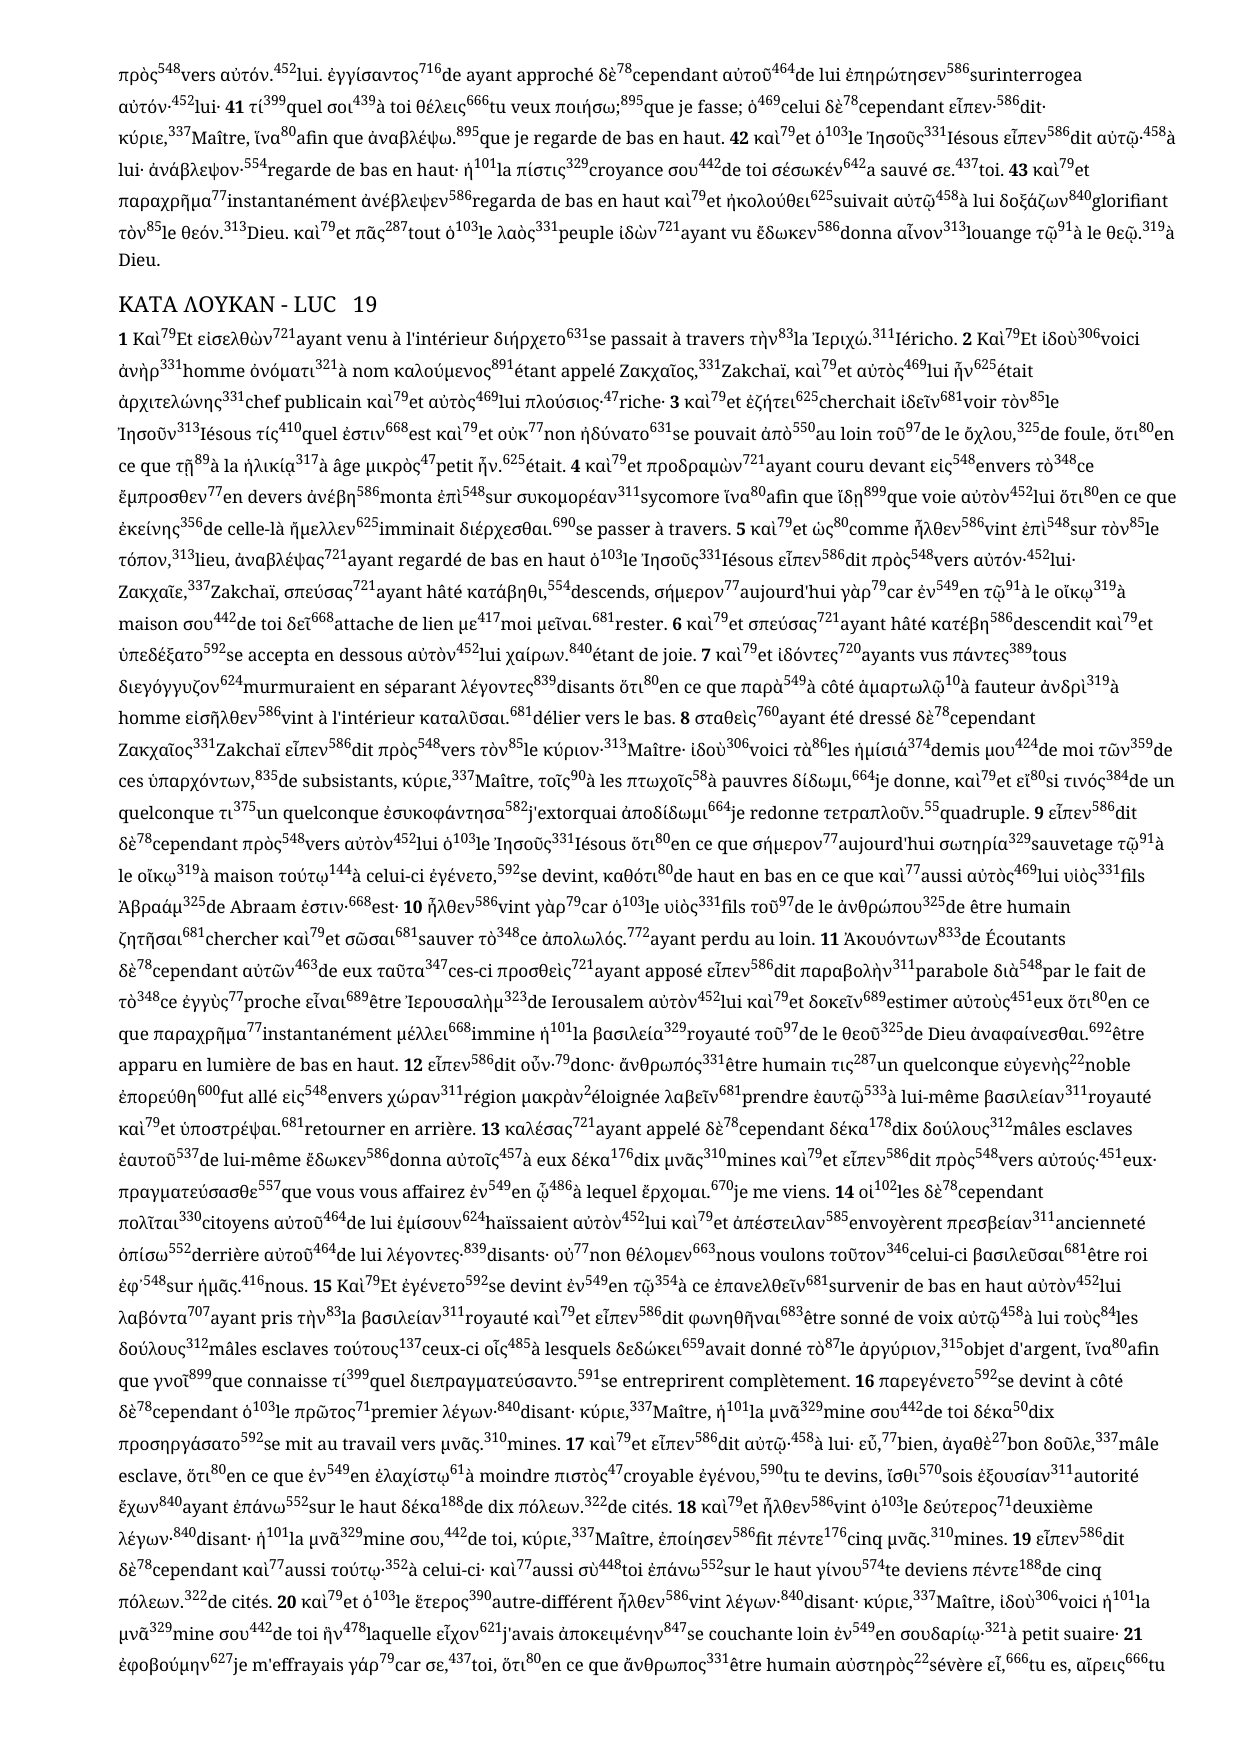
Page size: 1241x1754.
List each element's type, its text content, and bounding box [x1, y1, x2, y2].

text ΚΑΤΑ ΛΟΥΚΑΝ - LUC 19 [118, 289, 1181, 319]
text 1 Καὶ79Et εἰσελθὼν721ayant venu à l'intérieur διήρχετο631se passait à travers τὴν83la Ἰεριχώ.311Iéricho. 2 Καὶ79Et ἰδοὺ306voici ἀνὴρ331homme ὀνόματι321à nom καλούμενος891étant appelé Ζακχαῖος,331Zakchaï, καὶ79et αὐτὸς469lui ἦν625était ἀρχιτελώνης331chef publicain καὶ79et αὐτὸς469lui πλούσιος·47riche· 3 καὶ79et ἐζήτει625cherchait ἰδεῖν681voir τὸν85le Ἰησοῦν313Iésous τίς410quel ἐστιν668est καὶ79et οὐκ77non ἠδύνατο631se pouvait ἀπὸ550au loin τοῦ97de le ὄχλου,325de foule, ὅτι80en ce que τῇ89à la ἡλικίᾳ317à âge μικρὸς47petit ἦν.625était. 4 καὶ79et προδραμὼν721ayant couru devant εἰς548envers τὸ348ce ἔμπροσθεν77en devers ἀνέβη586monta ἐπὶ548sur συκομορέαν311sycomore ἵνα80afin que ἴδῃ899que voie αὐτὸν452lui ὅτι80en ce que ἐκείνης356de celle-là ἤμελλεν625imminait διέρχεσθαι.690se passer à travers. 5 καὶ79et ὡς80comme ἦλθεν586vint ἐπὶ548sur τὸν85le τόπον,313lieu, ἀναβλέψας721ayant regardé de bas en haut ὁ103le Ἰησοῦς331Iésous εἶπεν586dit πρὸς548vers αὐτόν·452lui· Ζακχαῖε,337Zakchaï, σπεύσας721ayant hâté κατάβηθι,554descends, σήμερον77aujourd'hui γὰρ79car ἐν549en τῷ91à le οἴκῳ319à maison σου442de toi δεῖ668attache de lien με417moi μεῖναι.681rester. 6 καὶ79et σπεύσας721ayant hâté κατέβη586descendit καὶ79et ὑπεδέξατο592se accepta en dessous αὐτὸν452lui χαίρων.840étant de joie. 7 καὶ79et ἰδόντες720ayants vus πάντες389tous διεγόγγυζον624murmuraient en séparant λέγοντες839disants ὅτι80en ce que παρὰ549à côté ἁμαρτωλῷ10à fauteur ἀνδρὶ319à homme εἰσῆλθεν586vint à l'intérieur καταλῦσαι.681délier vers le bas. 8 σταθεὶς760ayant été dressé δὲ78cependant Ζακχαῖος331Zakchaï εἶπεν586dit πρὸς548vers τὸν85le κύριον·313Maître· ἰδοὺ306voici τὰ86les ἡμίσιά374demis μου424de moi τῶν359de ces ὑπαρχόντων,835de subsistants, κύριε,337Maître, τοῖς90à les πτωχοῖς58à pauvres δίδωμι,664je donne, καὶ79et εἴ80si τινός384de un quelconque τι375un quelconque ἐσυκοφάντησα582j'extorquai ἀποδίδωμι664je redonne τετραπλοῦν.55quadruple. 9 εἶπεν586dit δὲ78cependant πρὸς548vers αὐτὸν452lui ὁ103le Ἰησοῦς331Iésous ὅτι80en ce que σήμερον77aujourd'hui σωτηρία329sauvetage τῷ91à le οἴκῳ319à maison τούτῳ144à celui-ci ἐγένετο,592se devint, καθότι80de haut en bas en ce que καὶ77aussi αὐτὸς469lui υἱὸς331fils Ἀβραάμ325de Abraam ἐστιν·668est· 10 ἦλθεν586vint γὰρ79car ὁ103le υἱὸς331fils τοῦ97de le ἀνθρώπου325de être humain ζητῆσαι681chercher καὶ79et σῶσαι681sauver τὸ348ce ἀπολωλός.772ayant perdu au loin. 11 Ἀκουόντων833de Écoutants δὲ78cependant αὐτῶν463de eux ταῦτα347ces-ci προσθεὶς721ayant apposé εἶπεν586dit παραβολὴν311parabole διὰ548par le fait de τὸ348ce ἐγγὺς77proche εἶναι689être Ἰερουσαλὴμ323de Ierousalem αὐτὸν452lui καὶ79et δοκεῖν689estimer αὐτοὺς451eux ὅτι80en ce que παραχρῆμα77instantanément μέλλει668immine ἡ101la βασιλεία329royauté τοῦ97de le θεοῦ325de Dieu ἀναφαίνεσθαι.692être apparu en lumière de bas en haut. 12 εἶπεν586dit οὖν·79donc· ἄνθρωπός331être humain τις287un quelconque εὐγενὴς22noble ἐπορεύθη600fut allé εἰς548envers χώραν311région μακρὰν2éloignée λαβεῖν681prendre ἑαυτῷ533à lui-même βασιλείαν311royauté καὶ79et ὑποστρέψαι.681retourner en arrière. 13 καλέσας721ayant appelé δὲ78cependant δέκα178dix δούλους312mâles esclaves ἑαυτοῦ537de lui-même ἔδωκεν586donna αὐτοῖς457à eux δέκα176dix μνᾶς310mines καὶ79et εἶπεν586dit πρὸς548vers αὐτούς·451eux· πραγματεύσασθε557que vous vous affairez ἐν549en ᾧ486à lequel ἔρχομαι.670je me viens. 14 οἱ102les δὲ78cependant πολῖται330citoyens αὐτοῦ464de lui ἐμίσουν624haïssaient αὐτὸν452lui καὶ79et ἀπέστειλαν585envoyèrent πρεσβείαν311ancienneté ὀπίσω552derrière αὐτοῦ464de lui λέγοντες·839disants· οὐ77non θέλομεν663nous voulons τοῦτον346celui-ci βασιλεῦσαι681être roi ἐφ᾽548sur ἡμᾶς.416nous. 15 Καὶ79Et ἐγένετο592se devint ἐν549en τῷ354à ce ἐπανελθεῖν681survenir de bas en haut αὐτὸν452lui λαβόντα707ayant pris τὴν83la βασιλείαν311royauté καὶ79et εἶπεν586dit φωνηθῆναι683être sonné de voix αὐτῷ458à lui τοὺς84les δούλους312mâles esclaves τούτους137ceux-ci οἷς485à lesquels δεδώκει659avait donné τὸ87le ἀργύριον,315objet d'argent, ἵνα80afin que γνοῖ899que connaisse τί399quel διεπραγματεύσαντο.591se entreprirent complètement. 16 παρεγένετο592se devint à côté δὲ78cependant ὁ103le πρῶτος71premier λέγων·840disant· κύριε,337Maître, ἡ101la μνᾶ329mine σου442de toi δέκα50dix προσηργάσατο592se mit au travail vers μνᾶς.310mines. 17 καὶ79et εἶπεν586dit αὐτῷ·458à lui· εὖ,77bien, ἀγαθὲ27bon δοῦλε,337mâle esclave, ὅτι80en ce que ἐν549en ἐλαχίστῳ61à moindre πιστὸς47croyable ἐγένου,590tu te devins, ἴσθι570sois ἐξουσίαν311autorité ἔχων840ayant ἐπάνω552sur le haut δέκα188de dix πόλεων.322de cités. 18 καὶ79et ἦλθεν586vint ὁ103le δεύτερος71deuxième λέγων·840disant· ἡ101la μνᾶ329mine σου,442de toi, κύριε,337Maître, ἐποίησεν586fit πέντε176cinq μνᾶς.310mines. 19 εἶπεν586dit δὲ78cependant καὶ77aussi τούτῳ·352à celui-ci· καὶ77aussi σὺ448toi ἐπάνω552sur le haut γίνου574te deviens πέντε188de cinq πόλεων.322de cités. 20 καὶ79et ὁ103le ἕτερος390autre-différent ἦλθεν586vint λέγων·840disant· κύριε,337Maître, ἰδοὺ306voici ἡ101la μνᾶ329mine σου442de toi ἣν478laquelle εἶχον621j'avais ἀποκειμένην847se couchante loin ἐν549en σουδαρίῳ·321à petit suaire· 21 ἐφοβούμην627je m'effrayais γάρ79car σε,437toi, ὅτι80en ce que ἄνθρωπος331être humain αὐστηρὸς22sévère εἶ,666tu es, αἴρεις666tu lèves ὃ482lequel οὐκ77non ἔθηκας584tu posas καὶ79et θερίζεις666tu moissonnes ὃ482lequel οὐκ77non ἔσπειρας.584tu semas. 22 λέγει668dit αὐτῷ·458à lui· ἐκ550hors τοῦ99de le στόματός327de bouche σου442de toi κρινῶ602je jugerai σε,437toi, πονηρὲ27méchant δοῦλε.337mâle esclave. ᾔδεις657tu avais su ὅτι80en ce que ἐγὼ431moi ἄνθρωπος331être humain αὐστηρός22sévère εἰμι,664je suis, αἴρων840levant ὃ482lequel οὐκ77non ἔθηκα582je posai καὶ79et θερίζων840moissonnant ὃ482lequel οὐκ77non ἔσπειρα;582je semai; 23 καὶ79et διὰ548par le fait de τί399quel οὐκ77non ἔδωκάς584tu donnas μου424de moi τὸ87le ἀργύριον315objet d'argent ἐπὶ548sur τράπεζαν;311table; κἀγὼ431et moi ἐλθὼν721ayant venu σὺν549avec τόκῳ319à production ἂν340le cas échéant αὐτὸ454lui ἔπραξα.582je pratiquai. 24 καὶ79et τοῖς351à ceux παρεστῶσιν773à ayants dressés à côté εἶπεν·586dit· ἄρατε553levez ἀπ᾽550au loin αὐτοῦ464de lui τὴν83la μνᾶν311mine καὶ79et δότε553donnez τῷ352à celui τὰς82les δέκα176dix μνᾶς310mines ἔχοντι828à ayant –935– 25 καὶ79et εἶπαν585dirent αὐτῷ·458à lui· κύριε,337Maître, ἔχει668a δέκα176dix μνᾶς310mines –935– 26 λέγω664je dis ὑμῖν438à vous ὅτι80en ce que παντὶ378à tout τῷ352à celui ἔχοντι828à ayant δοθήσεται,619sera donné, ἀπὸ550au loin δὲ78cependant τοῦ358de celui μὴ77ne pas ἔχοντος834de ayant καὶ77aussi ὃ500lequel ἔχει668a ἀρθήσεται.619sera levé. 27 πλὴν79toutefois τοὺς84les ἐχθρούς52ennemis μου424de moi τούτους137ceux-ci τοὺς345ceux μὴ77ne pas θελήσαντάς706ayants voulus με417moi βασιλεῦσαι681être roi ἐπ᾽548sur αὐτοὺς451eux ἀγάγετε553conduisez ὧδε77ici καὶ79et κατασφάξατε553égorgez de haut en bas αὐτοὺς451eux ἔμπροσθέν552en devers μου.424de moi. 28 Καὶ79Et εἰπὼν721ayant dit ταῦτα347ces-ci ἐπορεύετο631se allait ἔμπροσθεν77en devers ἀναβαίνων840montant εἰς548envers Ἱεροσόλυμα.314Ierosoluma. 29 Καὶ79Et ἐγένετο592se devint ὡς80comme ἤγγισεν586approcha εἰς548envers Βηθφαγὴ311Bethphagé καὶ79et Βηθανία[ν]311Béthanie πρὸς548vers τὸ87le ὄρος315montagne τὸ348ce καλούμενον877étant appelé Ἐλαιῶν,322de Oliveraies, ἀπέστειλεν586envoya δύο52deux τῶν96de les μαθητῶν324de disciples 30 λέγων·840disant· ὑπάγετε569dirigez en arrière εἰς548envers τὴν83la κατέναντι77en contre face κώμην,311village, ἐν549en ᾗ484à laquelle εἰσπορευόμενοι866se allants à l'intérieur εὑρήσετε603vous trouverez πῶλον313poulain δεδεμένον,796ayant été attaché de lien, ἐφ᾽548sur ὃν480lequel οὐδεὶς390aucun πώποτε77jamais à un moment ἀνθρώπων324de êtres humains ἐκάθισεν,586assit, καὶ79et λύσαντες720ayants déliés αὐτὸν452lui ἀγάγετε.553conduisez. 31 καὶ79et ἐάν80si le cas échéant τις390un quelconque ὑμᾶς436vous ἐρωτᾷ·921que interroge· διὰ548par le fait de τί399quel λύετε;665vous déliez; οὕτως77ainsi ἐρεῖτε·603vous direz· ὅτι80en ce que ὁ103le κύριος331Maître αὐτοῦ464de lui χρείαν311besoin ἔχει.668a. 32 Ἀπελθόντες720Ayants éloignés δὲ78cependant οἱ468ceux ἀπεσταλμένοι812ayants étés envoyés εὗρον585trouvèrent καθὼς77de haut en bas comme εἶπεν586dit αὐτοῖς.457à eux. 33 λυόντων833de déliants δὲ78cependant αὐτῶν463de eux τὸν85le πῶλον313poulain εἶπαν585dirent οἱ102les κύριοι330Maîtres αὐτοῦ464de lui πρὸς548vers αὐτούς·451eux· τί399quel λύετε665vous déliez τὸν85le πῶλον;313poulain; 34 οἱ468ceux δὲ78cependant εἶπαν·585dirent· ὅτι80en ce que ὁ103le κύριος331Maître αὐτοῦ464de lui χρείαν311besoin ἔχει.668a. 35 καὶ79et ἤγαγον585conduisirent αὐτὸν452lui πρὸς548vers τὸν85le Ἰησοῦν313Iésous καὶ79et ἐπιρίψαντες720ayants flanqués au-dessus αὐτῶν463de eux τὰ86les ἱμάτια314himations ἐπὶ548sur τὸν85le πῶλον313poulain ἐπεβίβασαν585montèrent dessus τὸν85le Ἰησοῦν.313Iésous. 36 πορευομένου861de se allant δὲ78cependant αὐτοῦ464de lui ὑπεστρώννυον624étendaient en dessous τὰ86les ἱμάτια314himations ἑαυτῶν536de eux-mêmes ἐν549en τῇ89à la ὁδῷ.317à chemin. 37 Ἐγγίζοντος834de Approchant δὲ78cependant αὐτοῦ464de lui ἤδη77déjà πρὸς549vers τῇ89à la καταβάσει317à descente τοῦ99de le ὄρους327de montagne τῶν94de les ἐλαιῶν322de oliviers ἤρξαντο591se originèrent ἅπαν289en totalité τὸ105le πλῆθος333multitude τῶν96de les μαθητῶν324de disciples χαίροντες839étants de joie αἰνεῖν689louer τὸν85le θεὸν313Dieu φωνῇ317à son de voix μεγάλῃ8à grande περὶ550autour πασῶν381de toutes ὧν489de lesquelles εἶδον585virent δυνάμεων,322de puissances, 38 λέγοντες·839disants· εὐλογημένος813ayant été élogié ὁ103le ἐρχόμενος,867se venant, ὁ103le βασιλεὺς331roi ἐν549en ὀνόματι321à nom κυρίου·325de Maître· ἐν549en οὐρανῷ319à ciel εἰρήνη329paix καὶ79et δόξα329gloire ἐν549en ὑψίστοις.60à très hauts. 39 καί79et τινες389des quelconques τῶν96de les Φαρισαίων324de Pharisiens ἀπὸ550au loin τοῦ97de le ὄχλου325de foule εἶπαν585dirent πρὸς548vers αὐτόν·452lui· διδάσκαλε,337enseignant, ἐπιτίμησον554survalorise τοῖς90à les μαθηταῖς318à disciples σου.442de toi. 40 καὶ79et ἀποκριθεὶς760ayant été répondu εἶπεν·586dit· λέγω664je dis ὑμῖν,438à vous, ὅτι80en ce que ἐὰν80si le cas échéant οὗτοι363ceux-ci σιωπήσουσιν,605silenceront, οἱ102les λίθοι330pierres κράξουσιν.605croasseront. 41 Καὶ79Et ὡς80comme ἤγγισεν586approcha ἰδὼν721ayant vu τὴν83la πόλιν311cité ἔκλαυσεν586pleura ἐπ᾽548sur αὐτὴν450elle 42 λέγων840disant ὅτι80en ce que εἰ80si ἔγνως584tu connus ἐν549en τῇ89à la ἡμέρᾳ317à journée ταύτῃ142à celle-ci καὶ77aussi σὺ448toi τὰ347ces πρὸς548vers εἰρήνην·311paix· νῦν77maintenant δὲ78cependant ἐκρύβη600fut caché ἀπὸ550au loin ὀφθαλμῶν324de yeux σου.442de toi. 43 ὅτι80en ce que ἥξουσιν605surgiront ἡμέραι328journées ἐπὶ548sur σὲ437toi καὶ79et περιβαλοῦσίν605entoureront οἱ102les ἐχθροί70ennemis σου442de toi χάρακά313palissade σοι439à toi καὶ79et περικυκλώσουσίν605encercleront autour σε437toi καὶ79et συνέξουσίν605tiendront ensemble σε437toi πάντοθεν,77en toutes parts, 44 καὶ79et ἐδαφιοῦσίν605mettront au sol σε437toi καὶ79et τὰ86les τέκνα314enfants σου442de toi ἐν549en σοί,439à toi, καὶ79et οὐκ77non ἀφήσουσιν605abandonneront λίθον313pierre ἐπὶ548sur λίθον313pierre ἐν549en σοί,439à toi, ἀνθ᾽550contre ὧν493de lesquels οὐκ77non ἔγνως584tu connus τὸν85le καιρὸν313moment τῆς95de la ἐπισκοπῆς323de supervision σου.442de toi. 45 Καὶ79Et εἰσελθὼν721ayant venu à l'intérieur εἰς548envers τὸ87le ἱερὸν315sanctuaire ἤρξατο592se origina ἐκβάλλειν689éjecter τοὺς345ceux πωλοῦντας821troquants 46 λέγων840disant αὐτοῖς·457à eux· γέγραπται·654a été graphé· καὶ79et ἔσται612se sera ὁ103le οἶκός331maison μου424de moi οἶκος331maison προσευχῆς,323de prière, ὑμεῖς447vous δὲ78cependant αὐτὸν452lui ἐποιήσατε583vous fîtes σπήλαιον315caverne λῃστῶν.324de pilleurs. 47 Καὶ79Et ἦν625était διδάσκων840enseignant τὸ348ce καθ᾽548selon ἡμέραν311journée ἐν549en τῷ93à le ἱερῷ.321à sanctuaire. οἱ102les δὲ78cependant ἀρχιερεῖς330chefs sacrificateurs καὶ79et οἱ102les γραμματεῖς330lettrés ἐζήτουν624cherchaient αὐτὸν452lui ἀπολέσαι681perdre au loin καὶ79et οἱ102les πρῶτοι70premiers τοῦ97de le λαοῦ,325de peuple, 48 καὶ79et οὐχ77non εὕρισκον624trouvaient τὸ348ce τί399quel ποιήσωσιν,898que fassent, ὁ103le λαὸς331peuple γὰρ79car ἅπας390en totalité ἐξεκρέματο631se suspendait hors αὐτοῦ464de lui ἀκούων.840écoutant. [118, 323, 1181, 1677]
text 1 Ἔλεγεν625Disait δὲ78cependant παραβολὴν311parabole αὐτοῖς457à eux πρὸς548vers τὸ348ce δεῖν689attacher de lien πάντοτε77en tout moment προσεύχεσθαι690se prier αὐτοὺς451eux καὶ79et μὴ77ne pas ἐγκακεῖν,689négliger au-dedans, 2 λέγων·840disant· κριτής331juge τις287un quelconque ἦν625était ἔν549en τινι273à une quelconque πόλει317à cité τὸν85le θεὸν313Dieu μὴ77ne pas φοβούμενος867se effrayant καὶ79et ἄνθρωπον313être humain μὴ77ne pas ἐντρεπόμενος.891étant tourné intérieurement. 3 χήρα329veuve δὲ78cependant ἦν625était ἐν549en τῇ89à la πόλει317à cité ἐκείνῃ142à celle-là καὶ79et ἤρχετο631se venait πρὸς548vers αὐτὸν452lui λέγουσα·838disante· ἐκδίκησόν554venge με417moi ἀπὸ550au loin τοῦ97de le ἀντιδίκου325de adversaire μου.424de moi. 4 καὶ79et οὐκ77non ἤθελεν625voulait ἐπὶ548sur χρόνον.313temps. μετὰ548après ταῦτα347ces-ci δὲ78cependant εἶπεν586dit ἐν549en ἑαυτῷ·533à lui-même· εἰ80si καὶ77aussi τὸν85le θεὸν313Dieu οὐ77non φοβοῦμαι670je m'effraie οὐδὲ79non cependant ἄνθρωπον313être humain ἐντρέπομαι,676je suis tourné intérieurement, 5 διά548par le fait de γε340du moins τὸ348ce παρέχειν689fournir μοι420à moi κόπον313frappement τὴν83la χήραν311veuve ταύτην136celle-ci ἐκδικήσω602je vengerai αὐτήν,450elle, ἵνα80afin que μὴ77ne pas εἰς548envers τέλος315achèvement ἐρχομένη865se venante ὑπωπιάζῃ921que frappe sous l'oeil με.417moi. 6 Εἶπεν586Dit δὲ78cependant ὁ103le κύριος·331Maître· ἀκούσατε553écoutez τί399quel ὁ103le κριτὴς331juge τῆς95de la ἀδικίας323de injustice λέγει·668dit· 7 ὁ103le δὲ78cependant θεὸς331Dieu οὐ77non μὴ77ne pas ποιήσῃ899que fasse τὴν83la ἐκδίκησιν311vengeance τῶν96de les ἐκλεκτῶν64de élus αὐτοῦ464de lui τῶν357de ceux βοώντων833de beuglants αὐτῷ458à lui ἡμέρας323de journée καὶ79et νυκτός,323de nuit, καὶ79et μακροθυμεῖ668éloigne fureur ἐπ᾽549sur αὐτοῖς;457à eux; 8 λέγω664je dis ὑμῖν438à vous ὅτι80en ce que ποιήσει606fera τὴν83la ἐκδίκησιν311vengeance αὐτῶν463de eux ἐν549en τάχει.321à vitesse. πλὴν79toutefois ὁ103le υἱὸς331fils τοῦ97de le ἀνθρώπου325de être humain ἐλθὼν721ayant venu ἆρα80alors est-ce que εὑρήσει606trouvera τὴν83la πίστιν311croyance ἐπὶ550sur τῆς95de la γῆς;323de terre; 9 Εἶπεν586Dit δὲ78cependant καὶ77aussi πρός548vers τινας372des quelconques τοὺς345ceux πεποιθότας769ayants persuadés ἐφ᾽549sur ἑαυτοῖς532à eux-mêmes ὅτι80en ce que εἰσὶν667sont δίκαιοι46justes καὶ79et ἐξουθενοῦντας821excluants comme rien τοὺς84les λοιποὺς372restants τὴν83la παραβολὴν311parabole ταύτην·136celle-ci· 10 Ἄνθρωποι330Êtres humains δύο196deux ἀνέβησαν585montèrent εἰς548envers τὸ87le ἱερὸν315sanctuaire προσεύξασθαι,682se prier, ὁ103le εἷς71un Φαρισαῖος331Pharisien καὶ79et ὁ103le ἕτερος71autre-différent τελώνης.331collecteur de taxes. 11 ὁ103le Φαρισαῖος331Pharisien σταθεὶς760ayant été dressé ταῦτα347ces-ci πρὸς548vers ἑαυτὸν528lui-même προσηύχετο·631se priait· ὁ109le θεός,337Dieu, εὐχαριστῶ664je rends grâce σοι439à toi ὅτι80en ce que οὐκ77non εἰμὶ664je suis ὥσπερ80comme certes οἱ102les λοιποὶ389restants τῶν96de les ἀνθρώπων,324de êtres humains, ἅρπαγες,70ravisseurs, ἄδικοι,70injustes, μοιχοί,330adultères, ἢ79ou καὶ77aussi ὡς80comme οὗτος156celui-ci ὁ103le τελώνης·331collecteur de taxes· 12 νηστεύω664je jeûne δὶς77doublement τοῦ99de le σαββάτου,327de sabbat, ἀποδεκατεύω664je dîme loin πάντα374tous ὅσα481autant lesquels κτῶμαι.670je m'acquiers. 13 ὁ103le δὲ78cependant τελώνης331collecteur de taxes μακρόθεν77à distance ἑστὼς783ayant dressé οὐκ77non ἤθελεν625voulait οὐδὲ77non cependant τοὺς244les ὀφθαλμοὺς312yeux ἐπᾶραι681surélever εἰς548envers τὸν85le οὐρανόν,313ciel, ἀλλ᾽79mais ἔτυπτεν625tapait τὸ87le στῆθος315poitrine αὐτοῦ464de lui λέγων·840disant· ὁ109le θεός,337Dieu, ἱλάσθητί563sois été propice μοι420à moi τῷ91à le ἁμαρτωλῷ.59à fauteur. 14 λέγω664je dis ὑμῖν,438à vous, κατέβη586descendit οὗτος364celui-ci δεδικαιωμένος813ayant été justifié εἰς548envers τὸν85le οἶκον313maison αὐτοῦ464de lui παρ᾽548à côté ἐκεῖνον·346celui-là· ὅτι80en ce que πᾶς390tout ὁ364celui ὑψῶν840haussant ἑαυτὸν528lui-même ταπεινωθήσεται,619sera baissé, ὁ364celui δὲ78cependant ταπεινῶν840baissant ἑαυτὸν528lui-même ὑψωθήσεται.619sera haussé. 15 Προσέφερον624Apportaient δὲ78cependant αὐτῷ458à lui καὶ77aussi τὰ86les βρέφη314bébés ἵνα80afin que αὐτῶν465de eux ἅπτηται·927que se touche· ἰδόντες720ayants vus δὲ78cependant οἱ102les μαθηταὶ330disciples ἐπετίμων624survalorisaient αὐτοῖς.457à eux. 16 ὁ103le δὲ78cependant Ἰησοῦς331Iésous προσεκαλέσατο592se appela auprès αὐτὰ453eux λέγων·840disant· ἄφετε553abandonnez τὰ86les παιδία314petits enfants ἔρχεσθαι690se venir πρός548vers με417moi καὶ79et μὴ77ne pas κωλύετε569empêchez αὐτά,453eux, τῶν98de les γὰρ79car τοιούτων359de tels ἐστὶν668est ἡ101la βασιλεία329royauté τοῦ97de le θεοῦ.325de Dieu. 17 ἀμὴν304amen λέγω664je dis ὑμῖν,438à vous, ὃς498lequel ἂν340le cas échéant μὴ77ne pas δέξηται905que se accepte τὴν83la βασιλείαν311royauté τοῦ97de le θεοῦ325de Dieu ὡς80comme παιδίον,333petit enfant, οὐ77non μὴ77ne pas εἰσέλθῃ899que vienne à l'intérieur εἰς548envers αὐτήν.450elle. 18 Καὶ79Et ἐπηρώτησέν586surinterrogea τις287un quelconque αὐτὸν452lui ἄρχων331chef λέγων·840disant· διδάσκαλε337enseignant ἀγαθέ,27bon, τί399quel ποιήσας721ayant fait ζωὴν311vie αἰώνιον2éternelle κληρονομήσω;602je hériterai; 19 εἶπεν586dit δὲ78cependant αὐτῷ458à lui ὁ103le Ἰησοῦς·331Iésous· τί399quel με417moi λέγεις666tu dis ἀγαθόν;53bon; οὐδεὶς390aucun ἀγαθὸς47bon εἰ551si μὴ77ne pas εἷς197un ὁ103le θεός.331Dieu. 20 τὰς82les ἐντολὰς310commandements οἶδας·640tu as su· μὴ77ne pas μοιχεύσῃς,897que tu adultères, μὴ77ne pas φονεύσῃς,897que tu meurtrisses, μὴ77ne pas κλέψῃς,897que tu voles, μὴ77ne pas ψευδομαρτυρήσῃς,897que tu témoignes faussement, τίμα570valorise τὸν85le πατέρα313père σου442de toi καὶ79et τὴν83la μητέρα.311mère. 21 ὁ469celui δὲ78cependant εἶπεν·586dit· ταῦτα347ces-ci πάντα270tous ἐφύλαξα582je gardiennai ἐκ550hors νεότητος323de jeunesse μου.424de moi. 22 ἀκούσας721ayant écouté δὲ78cependant ὁ103le Ἰησοῦς331Iésous εἶπεν586dit αὐτῷ·458à lui· ἔτι77encore ἕν73un σοι439à toi λείπει·668laisse· πάντα374tous ὅσα481autant lesquels ἔχεις666tu as πώλησον554troque καὶ79et διάδος554distribue πτωχοῖς,58à pauvres, καὶ79et ἕξεις604tu auras θησαυρὸν313trésor ἐν549en [τοῖς]90[à les] οὐρανοῖς,318à cieux, καὶ79et δεῦρο77viens ici ἀκολούθει570suis μοι.420à moi. 23 ὁ469celui δὲ78cependant ἀκούσας721ayant écouté ταῦτα347ces-ci περίλυπος47triste autour ἐγενήθη·600fut devenu· ἦν625était γὰρ79car πλούσιος47riche σφόδρα.77véhémentement. 24 Ἰδὼν721Ayant vu δὲ78cependant αὐτὸν452lui ὁ103le Ἰησοῦς331Iésous [περίλυπον4[triste autour γενόμενον]728se ayant devenu] εἶπεν·586dit· πῶς77comment? δυσκόλως77difficilement οἱ363ceux τὰ86les χρήματα314choses de besoins ἔχοντες839ayants εἰς548envers τὴν83la βασιλείαν311royauté τοῦ97de le θεοῦ325de Dieu εἰσπορεύονται·673se vont à l'intérieur· 25 εὐκοπώτερον49plus facile γάρ79car ἐστιν668est κάμηλον313chameau διὰ550par τρήματος327de trou βελόνης323de pointe d'aiguille εἰσελθεῖν681venir à l'intérieur ἢ79ou πλούσιον53riche εἰς548envers τὴν83la βασιλείαν311royauté τοῦ97de le θεοῦ325de Dieu εἰσελθεῖν.681venir à l'intérieur. 26 εἶπαν585dirent δὲ78cependant οἱ468ceux ἀκούσαντες·720ayants écoutés· καὶ79et τίς410quel δύναται674se peut σωθῆναι;683être sauvé; 27 ὁ469celui δὲ78cependant εἶπεν·586dit· τὰ104les ἀδύνατα72impuissants παρὰ549à côté ἀνθρώποις318à êtres humains δυνατὰ48puissants παρὰ549à côté τῷ91à le θεῷ319à Dieu ἐστιν.668est. 28 Εἶπεν586Dit δὲ78cependant ὁ103le Πέτρος·331Pierre· ἰδοὺ306voici ἡμεῖς430nous ἀφέντες720ayants abandonnés τὰ246les ἴδια116en propres ἠκολουθήσαμέν581nous suivîmes σοι.439à toi. 29 ὁ469celui δὲ78cependant εἶπεν586dit αὐτοῖς·457à eux· ἀμὴν304amen λέγω664je dis ὑμῖν438à vous ὅτι80en ce que οὐδείς390aucun ἐστιν668est ὃς498lequel ἀφῆκεν586abandonna οἰκίαν311maison d'habitation ἢ79ou γυναῖκα311femme ἢ79ou ἀδελφοὺς312frères ἢ79ou γονεῖς312parents ἢ79ou τέκνα314enfants ἕνεκεν552à cause τῆς95de la βασιλείας323de royauté τοῦ97de le θεοῦ,325de Dieu, 30 ὃς498lequel οὐχὶ77non pas μὴ77ne pas [ἀπο]λάβῃ899que reçoive πολλαπλασίονα5multipliement ἐν549en τῷ91à le καιρῷ319à moment τούτῳ144à celui-ci καὶ79et ἐν549en τῷ91à le αἰῶνι319à ère τῷ352à celui ἐρχομένῳ855à se venant ζωὴν311vie αἰώνιον.2éternelle. 31 Παραλαβὼν721Ayant pris à côté δὲ78cependant τοὺς84les δώδεκα52douze εἶπεν586dit πρὸς548vers αὐτούς·451eux· ἰδοὺ306voici ἀναβαίνομεν663nous montons εἰς548envers Ἰερουσαλήμ,311Ierousalem, καὶ79et τελεσθήσεται619sera achevé πάντα288tous τὰ365ces γεγραμμένα814ayants étés graphés διὰ550par τῶν96de les προφητῶν324de prophètes τῷ91à le υἱῷ319à fils τοῦ97de le ἀνθρώπου·325de être humain· 32 παραδοθήσεται619sera livré γὰρ79car τοῖς92à les ἔθνεσιν320à ethnies καὶ79et ἐμπαιχθήσεται619sera enjoué καὶ79et ὑβρισθήσεται619sera brutalisé καὶ79et ἐμπτυσθήσεται619sera craché envers 33 καὶ79et μαστιγώσαντες720ayants fouettés ἀποκτενοῦσιν605tueront catégoriquement αὐτόν,452lui, καὶ79et τῇ89à la ἡμέρᾳ317à journée τῇ89à la τρίτῃ206à troisième ἀναστήσεται.612se redressera. 34 καὶ79et αὐτοὶ468eux οὐδὲν375aucun τούτων359de ces-ci συνῆκαν585comprirent καὶ79et ἦν625était τὸ105le ῥῆμα333oral τοῦτο158ce-ci κεκρυμμένον815ayant été caché ἀπ᾽550au loin αὐτῶν463de eux καὶ79et οὐκ77non ἐγίνωσκον624connaissaient τὰ347ces λεγόμενα.876étants dits. 35 Ἐγένετο592Se devint δὲ78cependant ἐν549en τῷ354à ce ἐγγίζειν689approcher αὐτὸν452lui εἰς548envers Ἰεριχὼ311Iéricho τυφλός71aveugle τις287un quelconque ἐκάθητο631se était assis παρὰ548à côté τὴν83la ὁδὸν311chemin ἐπαιτῶν.840quémandant. 36 ἀκούσας721ayant écouté δὲ78cependant ὄχλου325de foule διαπορευομένου861de se allant à travers ἐπυνθάνετο631se enquérait τί412quel εἴη700que soit τοῦτο.366ce-ci. 37 ἀπήγγειλαν585rapportèrent annonce δὲ78cependant αὐτῷ458à lui ὅτι80en ce que Ἰησοῦς331Iésous ὁ103le Ναζωραῖος331Nazoréen παρέρχεται.674se passe à côté. 38 καὶ79et ἐβόησεν586beugla λέγων·840disant· Ἰησοῦ337Iésous υἱὲ337fils Δαυίδ,325de Dauid, ἐλέησόν554fais miséricorde με.417moi. 39 καὶ79et οἱ363ceux προάγοντες839menants devant ἐπετίμων624survalorisaient αὐτῷ458à lui ἵνα80afin que σιγήσῃ,899que garde le silence, αὐτὸς469lui δὲ78cependant πολλῷ380à nombreux μᾶλλον77davantage ἔκραζεν·625croassait· υἱὲ337fils Δαυίδ,325de Dauid, ἐλέησόν554fais miséricorde με.417moi. 40 σταθεὶς760ayant été dressé δὲ78cependant ὁ103le Ἰησοῦς331Iésous ἐκέλευσεν586ordonna αὐτὸν452lui ἀχθῆναι683être conduit πρὸς548vers αὐτόν.452lui. ἐγγίσαντος716de ayant approché δὲ78cependant αὐτοῦ464de lui ἐπηρώτησεν586surinterrogea αὐτόν·452lui· 41 τί399quel σοι439à toi θέλεις666tu veux ποιήσω;895que je fasse; ὁ469celui δὲ78cependant εἶπεν·586dit· κύριε,337Maître, ἵνα80afin que ἀναβλέψω.895que je regarde de bas en haut. 42 καὶ79et ὁ103le Ἰησοῦς331Iésous εἶπεν586dit αὐτῷ·458à lui· ἀνάβλεψον·554regarde de bas en haut· ἡ101la πίστις329croyance σου442de toi σέσωκέν642a sauvé σε.437toi. 43 καὶ79et παραχρῆμα77instantanément ἀνέβλεψεν586regarda de bas en haut καὶ79et ἠκολούθει625suivait αὐτῷ458à lui δοξάζων840glorifiant τὸν85le θεόν.313Dieu. καὶ79et πᾶς287tout ὁ103le λαὸς331peuple ἰδὼν721ayant vu ἔδωκεν586donna αἶνον313louange τῷ91à le θεῷ.319à Dieu. [118, 59, 1181, 271]
